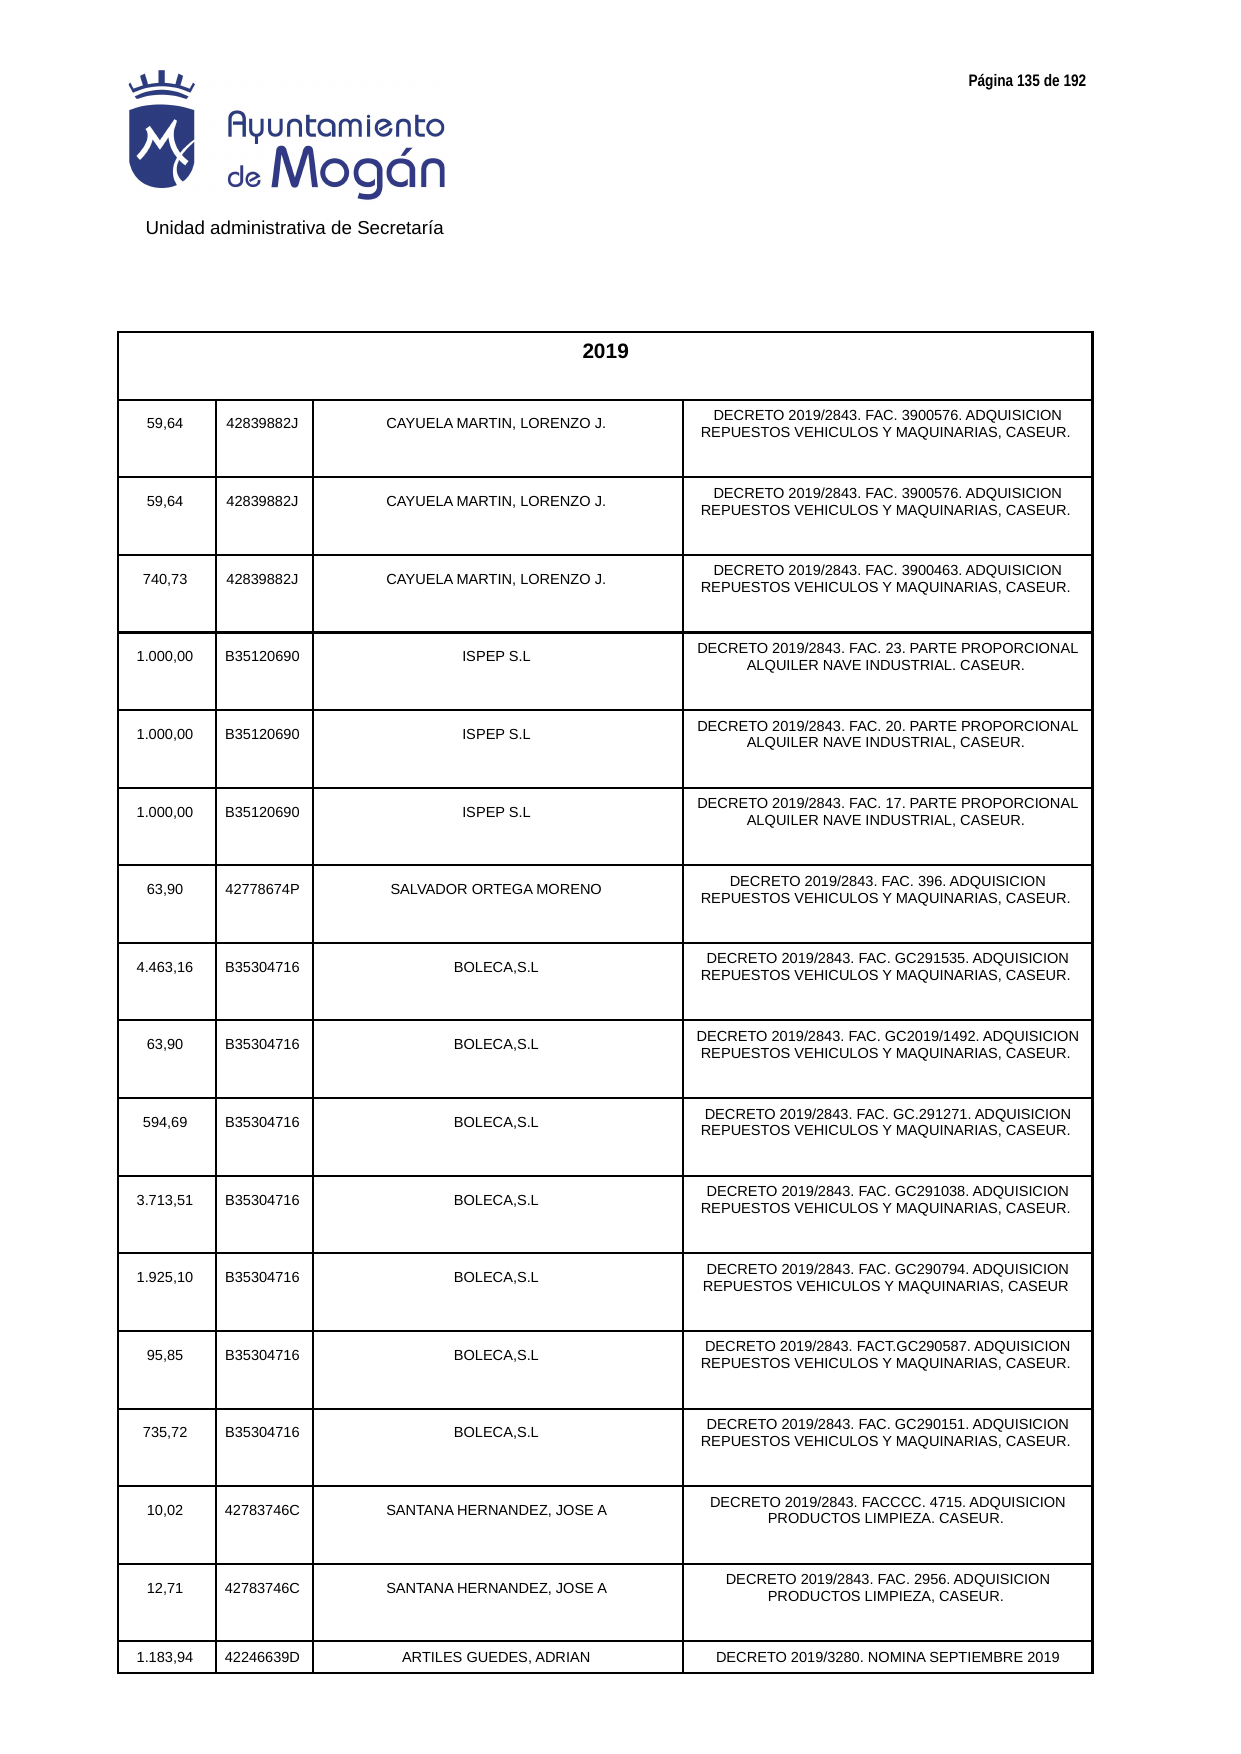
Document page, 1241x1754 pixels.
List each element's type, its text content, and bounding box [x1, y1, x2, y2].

table_cell B35304716 [217, 944, 312, 1019]
table_cell 10,02 [119, 1487, 215, 1563]
table_cell 63,90 [119, 1021, 215, 1097]
table_cell 3.713,51 [119, 1177, 215, 1252]
table_cell SANTANA HERNANDEZ, JOSE A [314, 1487, 682, 1563]
table_cell CAYUELA MARTIN, LORENZO J. [314, 401, 682, 476]
table_cell BOLECA,S.L [314, 1332, 682, 1407]
table_cell 1.000,00 [119, 634, 215, 709]
table_cell B35304716 [217, 1254, 312, 1330]
table_cell DECRETO 2019/2843. FAC. GC.291271. ADQUISICION REPUESTOS VEHICULOS Y MAQUINARIAS, CASEUR. [684, 1099, 1091, 1174]
table_cell B35304716 [217, 1021, 312, 1097]
table_cell 95,85 [119, 1332, 215, 1407]
table_cell SALVADOR ORTEGA MORENO [314, 866, 682, 942]
table_cell ISPEP S.L [314, 634, 682, 709]
table_cell 42839882J [217, 478, 312, 554]
table_cell 59,64 [119, 401, 215, 476]
table_cell 4.463,16 [119, 944, 215, 1019]
table_cell BOLECA,S.L [314, 1410, 682, 1485]
table_cell 12,71 [119, 1565, 215, 1640]
table_cell B35120690 [217, 711, 312, 787]
table_cell ISPEP S.L [314, 711, 682, 787]
table_cell 42246639D [217, 1642, 312, 1672]
table_cell 1.000,00 [119, 789, 215, 864]
table_cell 740,73 [119, 556, 215, 631]
table_cell DECRETO 2019/2843. FAC. GC290794. ADQUISICION REPUESTOS VEHICULOS Y MAQUINARIAS, CASEUR [684, 1254, 1091, 1330]
table_cell DECRETO 2019/2843. FAC. GC290151. ADQUISICION REPUESTOS VEHICULOS Y MAQUINARIAS, CASEUR. [684, 1410, 1091, 1485]
table_cell 1.925,10 [119, 1254, 215, 1330]
table_cell 42778674P [217, 866, 312, 942]
table_cell 594,69 [119, 1099, 215, 1174]
table_cell 735,72 [119, 1410, 215, 1485]
table_cell SANTANA HERNANDEZ, JOSE A [314, 1565, 682, 1640]
table_cell DECRETO 2019/2843. FAC. 2956. ADQUISICION PRODUCTOS LIMPIEZA, CASEUR. [684, 1565, 1091, 1640]
table_cell 1.183,94 [119, 1642, 215, 1672]
table_cell B35304716 [217, 1332, 312, 1407]
table_cell DECRETO 2019/2843. FACT.GC290587. ADQUISICION REPUESTOS VEHICULOS Y MAQUINARIAS, CASEUR. [684, 1332, 1091, 1407]
table_cell DECRETO 2019/2843. FAC. 23. PARTE PROPORCIONAL ALQUILER NAVE INDUSTRIAL. CASEUR. [684, 634, 1091, 709]
table_cell 59,64 [119, 478, 215, 554]
table_cell 42839882J [217, 401, 312, 476]
table_cell CAYUELA MARTIN, LORENZO J. [314, 556, 682, 631]
picture [128, 70, 445, 206]
table_cell B35304716 [217, 1177, 312, 1252]
table_cell 42783746C [217, 1487, 312, 1563]
table_header 2019 [119, 333, 1091, 398]
table_cell DECRETO 2019/2843. FAC. 17. PARTE PROPORCIONAL ALQUILER NAVE INDUSTRIAL, CASEUR. [684, 789, 1091, 864]
table_cell BOLECA,S.L [314, 944, 682, 1019]
table_cell BOLECA,S.L [314, 1099, 682, 1174]
table_cell DECRETO 2019/2843. FAC. 3900576. ADQUISICION REPUESTOS VEHICULOS Y MAQUINARIAS, CASEUR. [684, 478, 1091, 554]
table_cell ARTILES GUEDES, ADRIAN [314, 1642, 682, 1672]
table_cell BOLECA,S.L [314, 1254, 682, 1330]
table_cell 42839882J [217, 556, 312, 631]
table_cell DECRETO 2019/2843. FAC. GC2019/1492. ADQUISICION REPUESTOS VEHICULOS Y MAQUINARIAS, CASEUR. [684, 1021, 1091, 1097]
table_cell DECRETO 2019/2843. FAC. GC291038. ADQUISICION REPUESTOS VEHICULOS Y MAQUINARIAS, CASEUR. [684, 1177, 1091, 1252]
table_cell DECRETO 2019/2843. FAC. 3900463. ADQUISICION REPUESTOS VEHICULOS Y MAQUINARIAS, CASEUR. [684, 556, 1091, 631]
table_cell DECRETO 2019/2843. FAC. 396. ADQUISICION REPUESTOS VEHICULOS Y MAQUINARIAS, CASEUR. [684, 866, 1091, 942]
table_cell B35120690 [217, 634, 312, 709]
table_cell DECRETO 2019/3280. NOMINA SEPTIEMBRE 2019 [684, 1642, 1091, 1672]
table_cell DECRETO 2019/2843. FAC. GC291535. ADQUISICION REPUESTOS VEHICULOS Y MAQUINARIAS, CASEUR. [684, 944, 1091, 1019]
table_cell ISPEP S.L [314, 789, 682, 864]
table_cell 42783746C [217, 1565, 312, 1640]
table_cell B35120690 [217, 789, 312, 864]
table_cell DECRETO 2019/2843. FAC. 20. PARTE PROPORCIONAL ALQUILER NAVE INDUSTRIAL, CASEUR. [684, 711, 1091, 787]
table_cell B35304716 [217, 1410, 312, 1485]
table_cell BOLECA,S.L [314, 1177, 682, 1252]
table_cell 63,90 [119, 866, 215, 942]
table_cell DECRETO 2019/2843. FAC. 3900576. ADQUISICION REPUESTOS VEHICULOS Y MAQUINARIAS, CASEUR. [684, 401, 1091, 476]
table_cell CAYUELA MARTIN, LORENZO J. [314, 478, 682, 554]
table_cell B35304716 [217, 1099, 312, 1174]
table_cell DECRETO 2019/2843. FACCCC. 4715. ADQUISICION PRODUCTOS LIMPIEZA. CASEUR. [684, 1487, 1091, 1563]
table_cell BOLECA,S.L [314, 1021, 682, 1097]
table_cell 1.000,00 [119, 711, 215, 787]
